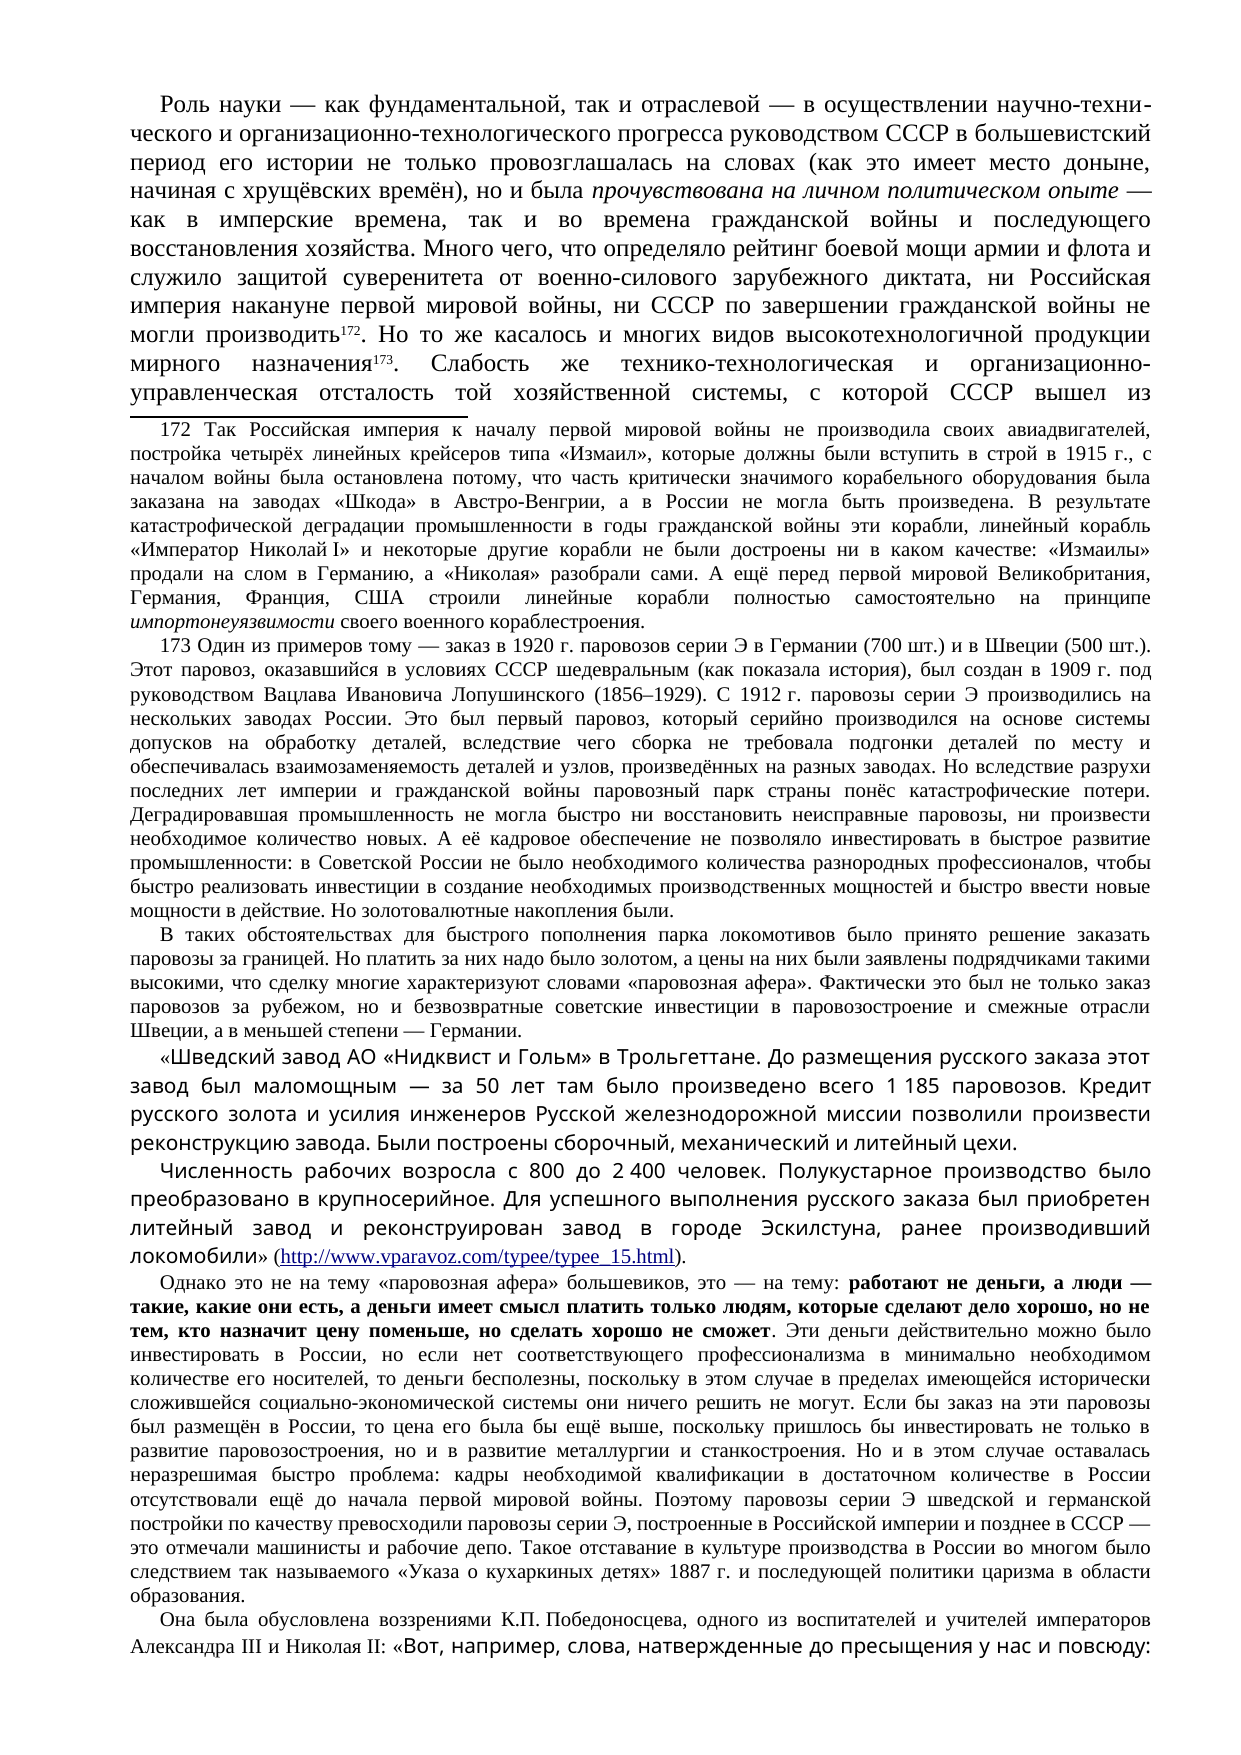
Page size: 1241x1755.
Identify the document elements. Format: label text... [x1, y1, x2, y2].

text Роль науки — как фундаментальной, так и отраслевой — в осуществлении научно-техни­ческого и организационно-технологического прогресса руководством СССР в большевистский период его истории не только провозглашалась на словах (как это имеет место доныне, начиная с хрущёвских времён), но и была прочувствована на личном политическом опыте — как в имперские времена, так и во времена гражданской войны и последующего восстановления хозяйства. Много чего, что определяло рейтинг боевой мощи армии и флота и служило защитой суверенитета от военно-силового зарубежного диктата, ни Российская империя накануне первой мировой войны, ни СССР по завершении гражданской войны не могли производить. Но то же касалось и многих видов высокотехнологичной продукции мирного назначения. Слабость же технико-технологическая и организационно-управленческая отсталость той хозяйственной системы, с которой СССР вышел из [130, 89, 1152, 405]
text В таких обстоятельствах для быстрого пополнения парка локомотивов было принято решение заказать паровозы за границей. Но платить за них надо было золотом, а цены на них были заявлены подрядчиками такими высокими, что сделку многие характеризуют словами «паровозная афера». Фактически это был не только заказ паровозов за рубежом, но и безвозвратные советские инвестиции в паровозостроение и смежные отрасли Швеции, а в меньшей степени — Германии. [130, 922, 1152, 1042]
text Численность рабочих возросла с 800 до 2 400 человек. Полукустарное производство было преобразовано в крупносерийное. Для успешного выполнения русского заказа был приобретен литейный завод и реконструирован завод в городе Эскилстуна, ранее производивший локомобили» (http://www.vparavoz.com/typee/typee_15.html). [130, 1156, 1152, 1270]
text Она была обусловлена воззрениями К.П. Победоносцева, одного из воспитателей и учителей императоров Александра III и Николая II: «Вот, например, слова, натвержденные до пресыщения у нас и повсюду: [130, 1607, 1152, 1659]
text Однако это не на тему «паровозная афера» большевиков, это — на тему: работают не деньги, а люди — такие, какие они есть, а деньги имеет смысл платить только людям, которые сделают дело хорошо, но не тем, кто назначит цену поменьше, но сделать хорошо не сможет. Эти деньги действительно можно было инвестировать в России, но если нет соответствующего профессионализма в минимально необходимом количестве его носителей, то деньги бесполезны, поскольку в этом случае в пределах имеющейся исторически сложившейся социально-экономической системы они ничего решить не могут. Если бы заказ на эти паровозы был размещён в России, то цена его была бы ещё выше, поскольку пришлось бы инвестировать не только в развитие паровозостроения, но и в развитие металлургии и станкостроения. Но и в этом случае оставалась неразрешимая быстро проблема: кадры необходимой квалификации в достаточном количестве в России отсутствовали ещё до начала первой мировой войны. Поэтому паровозы серии Э шведской и германской постройки по качеству превосходили паровозы серии Э, построенные в Российской империи и позднее в СССР — это отмечали машинисты и рабочие депо. Такое отставание в культуре производства в России во многом было следствием так называемого «Указа о кухаркиных детях» 1887 г. и последующей политики царизма в области образования. [130, 1270, 1152, 1607]
text Один из примеров тому — заказ в 1920 г. паровозов серии Э в Германии (700 шт.) и в Швеции (500 шт.). Этот паровоз, оказавшийся в условиях СССР шедевральным (как показала история), был создан в 1909 г. под руководством Вацлава Ивановича Лопушинского (1856–1929). С 1912 г. паровозы серии Э производились на нескольких заводах России. Это был первый паровоз, который серийно производился на основе системы допусков на обработку деталей, вследствие чего сборка не требовала подгонки деталей по месту и обеспечивалась взаимозаменяемость деталей и узлов, произведённых на разных заводах. Но вследствие разрухи последних лет империи и гражданской войны паровозный парк страны понёс катастрофические потери. Деградировавшая промышленность не могла быстро ни восстановить неисправные паровозы, ни произвести необходимое количество новых. А её кадровое обеспечение не позволяло инвестировать в быстрое развитие промышленности: в Советской России не было необходимого количества разнородных профессионалов, чтобы быстро реализовать инвестиции в создание необходимых производственных мощностей и быстро ввести новые мощности в действие. Но золотовалютные накопления были. [130, 633, 1152, 922]
text «Шведский завод АО «Нидквист и Гольм» в Трольгеттане. До размещения русского заказа этот завод был маломощным — за 50 лет там было произведено всего 1 185 паровозов. Кредит русского золота и усилия инженеров Русской железнодорожной миссии позволили произвести реконструкцию завода. Были построены сборочный, механический и литейный цехи. [130, 1042, 1152, 1156]
text Так Российская империя к началу первой мировой войны не производила своих авиадвигателей, постройка четырёх линейных крейсеров типа «Измаил», которые должны были вступить в строй в 1915 г., с началом войны была остановлена потому, что часть критически значимого корабельного оборудования была заказана на заводах «Шкода» в Австро-Венгрии, а в России не могла быть произведена. В результате катастрофической деградации промышленности в годы гражданской войны эти корабли, линейный корабль «Император Николай I» и некоторые другие корабли не были достроены ни в каком качестве: «Измаилы» продали на слом в Германию, а «Николая» разобрали сами. А ещё перед первой мировой Великобритания, Германия, Франция, США строили линейные корабли полностью самостоятельно на принципе импортонеуязвимости своего военного кораблестроения. [130, 417, 1152, 633]
